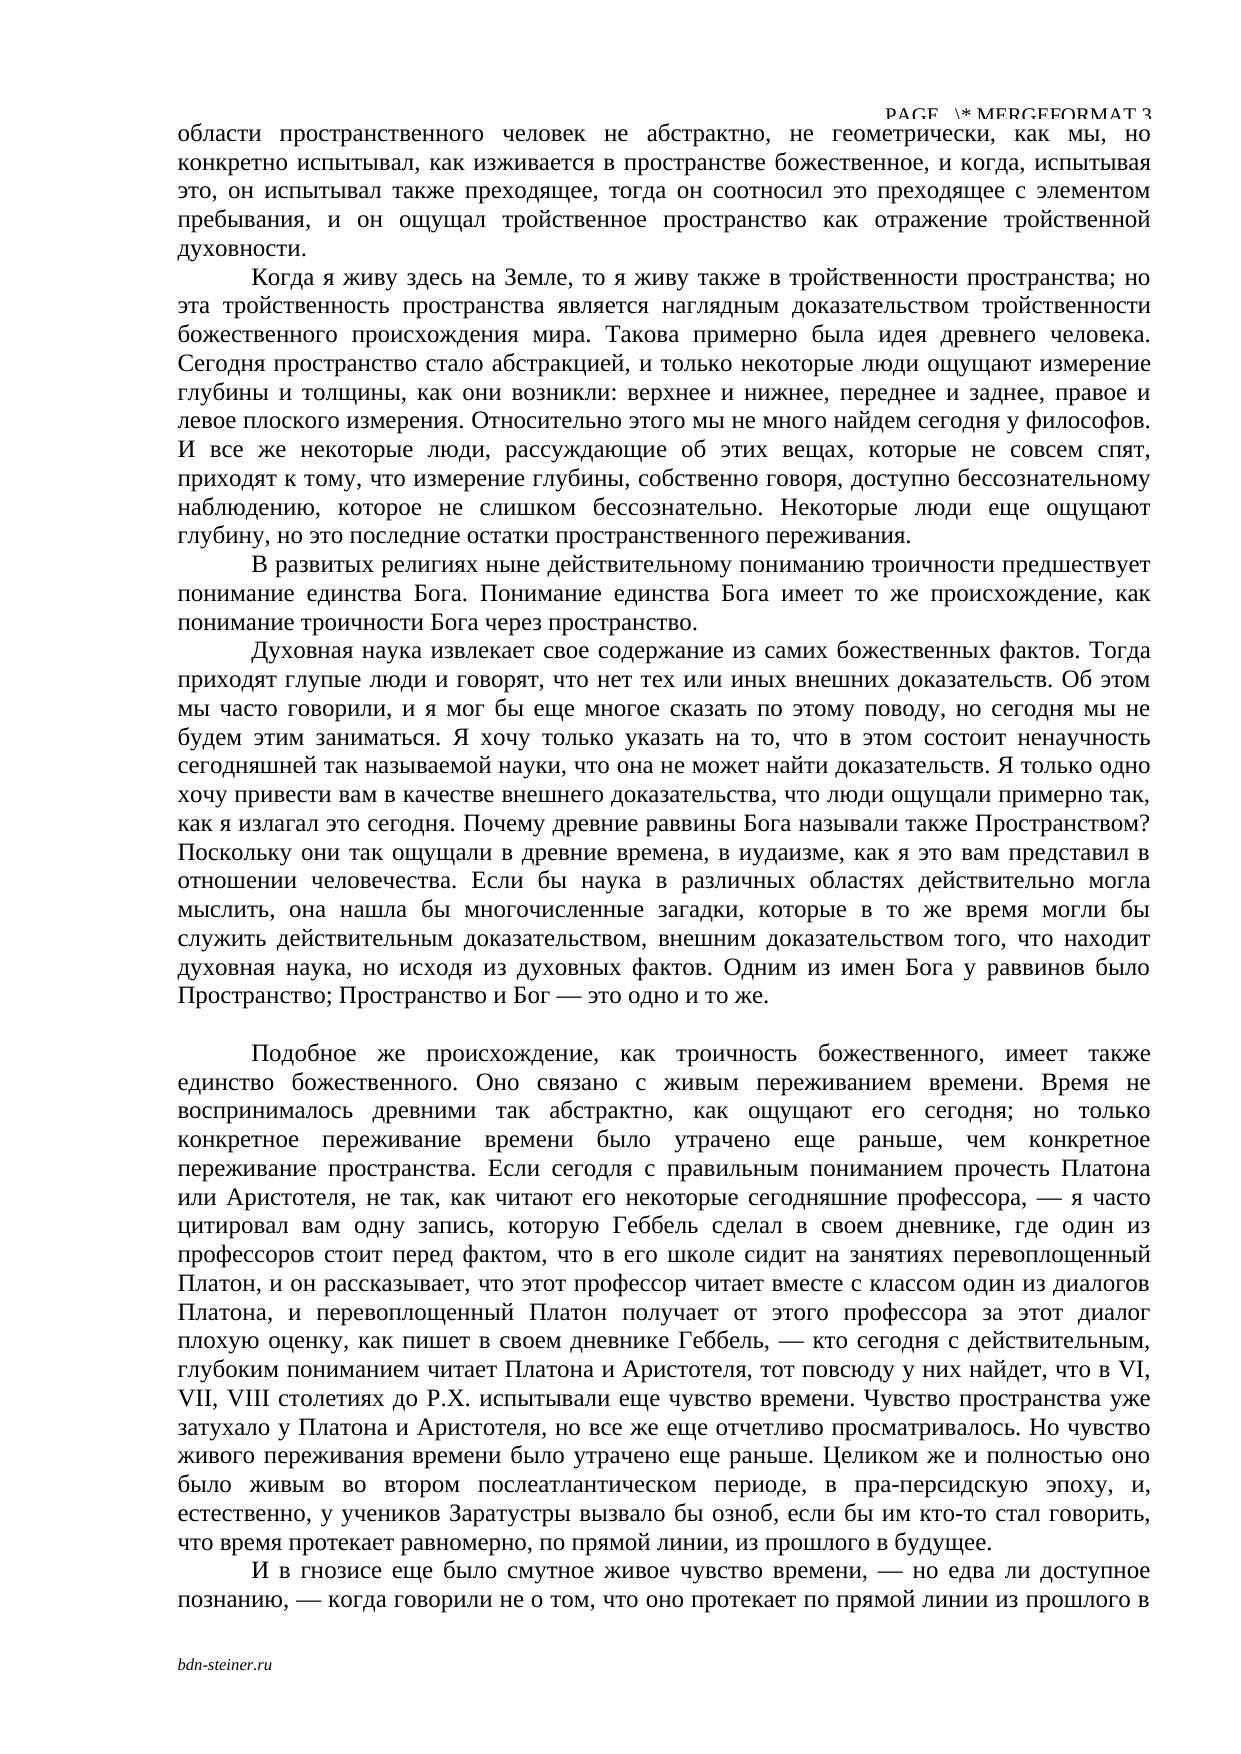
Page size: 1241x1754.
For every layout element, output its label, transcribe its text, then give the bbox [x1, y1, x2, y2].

text И в гнозисе еще было смутное живое чувство времени, — но едва ли доступное познанию, — когда говорили не о том, что оно протекает по прямой линии из прошлого в [177, 1556, 1152, 1613]
text Когда я живу здесь на Земле, то я живу также в тройственности пространства; но эта тройственность пространства является наглядным доказательством тройственности божественного происхождения мира. Такова примерно была идея древнего человека. Сегодня пространство стало абстракцией, и только некоторые люди ощущают измерение глубины и толщины, как они возникли: верхнее и нижнее, переднее и заднее, правое и левое плоского измерения. Относительно этого мы не много найдем сегодня у философов. И все же некоторые люди, рассуждающие об этих вещах, которые не совсем спят, приходят к тому, что измерение глубины, собственно говоря, доступно бессознательному наблюдению, которое не слишком бессознательно. Некоторые люди еще ощущают глубину, но это последние остатки пространственного переживания. [177, 262, 1152, 549]
text Духовная наука извлекает свое содержание из самих божественных фактов. Тогда приходят глупые люди и говорят, что нет тех или иных внешних доказательств. Об этом мы часто говорили, и я мог бы еще многое сказать по этому поводу, но сегодня мы не будем этим заниматься. Я хочу только указать на то, что в этом состоит ненаучность сегодняшней так называемой науки, что она не может найти доказательств. Я только одно хочу привести вам в качестве внешнего доказательства, что люди ощущали примерно так, как я излагал это сегодня. Почему древние раввины Бога называли также Пространством? Поскольку они так ощущали в древние времена, в иудаизме, как я это вам представил в отношении человечества. Если бы наука в различных областях действительно могла мыслить, она нашла бы многочисленные загадки, которые в то же время могли бы служить действительным доказательством, внешним доказательством того, что находит духовная наука, но исходя из духовных фактов. Одним из имен Бога у раввинов было Пространство; Пространство и Бог — это одно и то же. [177, 636, 1152, 1009]
text В развитых религиях ныне действительному пониманию троичности предшествует понимание единства Бога. Понимание единства Бога имеет то же происхождение, как понимание троичности Бога через пространство. [177, 549, 1152, 636]
text Подобное же происхождение, как троичность божественного, имеет также единство божественного. Оно связано с живым переживанием времени. Время не воспринималось древними так абстрактно, как ощущают его сегодня; но только конкретное переживание времени было утрачено еще раньше, чем конкретное переживание пространства. Если сегодля с правильным пониманием прочесть Платона или Аристотеля, не так, как читают его некоторые сегодняшние профессора, — я часто цитировал вам одну запись, которую Геббель сделал в своем дневнике, где один из профессоров стоит перед фактом, что в его школе сидит на занятиях перевоплощенный Платон, и он рассказывает, что этот профессор читает вместе с классом один из диалогов Платона, и перевоплощенный Платон получает от этого профессора за этот диалог плохую оценку, как пишет в своем дневнике Геббель, — кто сегодня с действительным, глубоким пониманием читает Платона и Аристотеля, тот повсюду у них найдет, что в VI, VII, VIII столетиях до Р.Х. испытывали еще чувство времени. Чувство пространства уже затухало у Платона и Аристотеля, но все же еще отчетливо просматривалось. Но чувство живого переживания времени было утрачено еще раньше. Целиком же и полностью оно было живым во втором послеатлантическом периоде, в пра-персидскую эпоху, и, естественно, у учеников Заратустры вызвало бы озноб, если бы им кто-то стал говорить, что время протекает равномерно, по прямой линии, из прошлого в будущее. [177, 1038, 1152, 1556]
text области пространственного человек не абстрактно, не геометрически, как мы, но конкретно испытывал, как изживается в пространстве божественное, и когда, испытывая это, он испытывал также преходящее, тогда он соотносил это преходящее с элементом пребывания, и он ощущал тройственное пространство как отражение тройственной духовности. [177, 118, 1152, 262]
